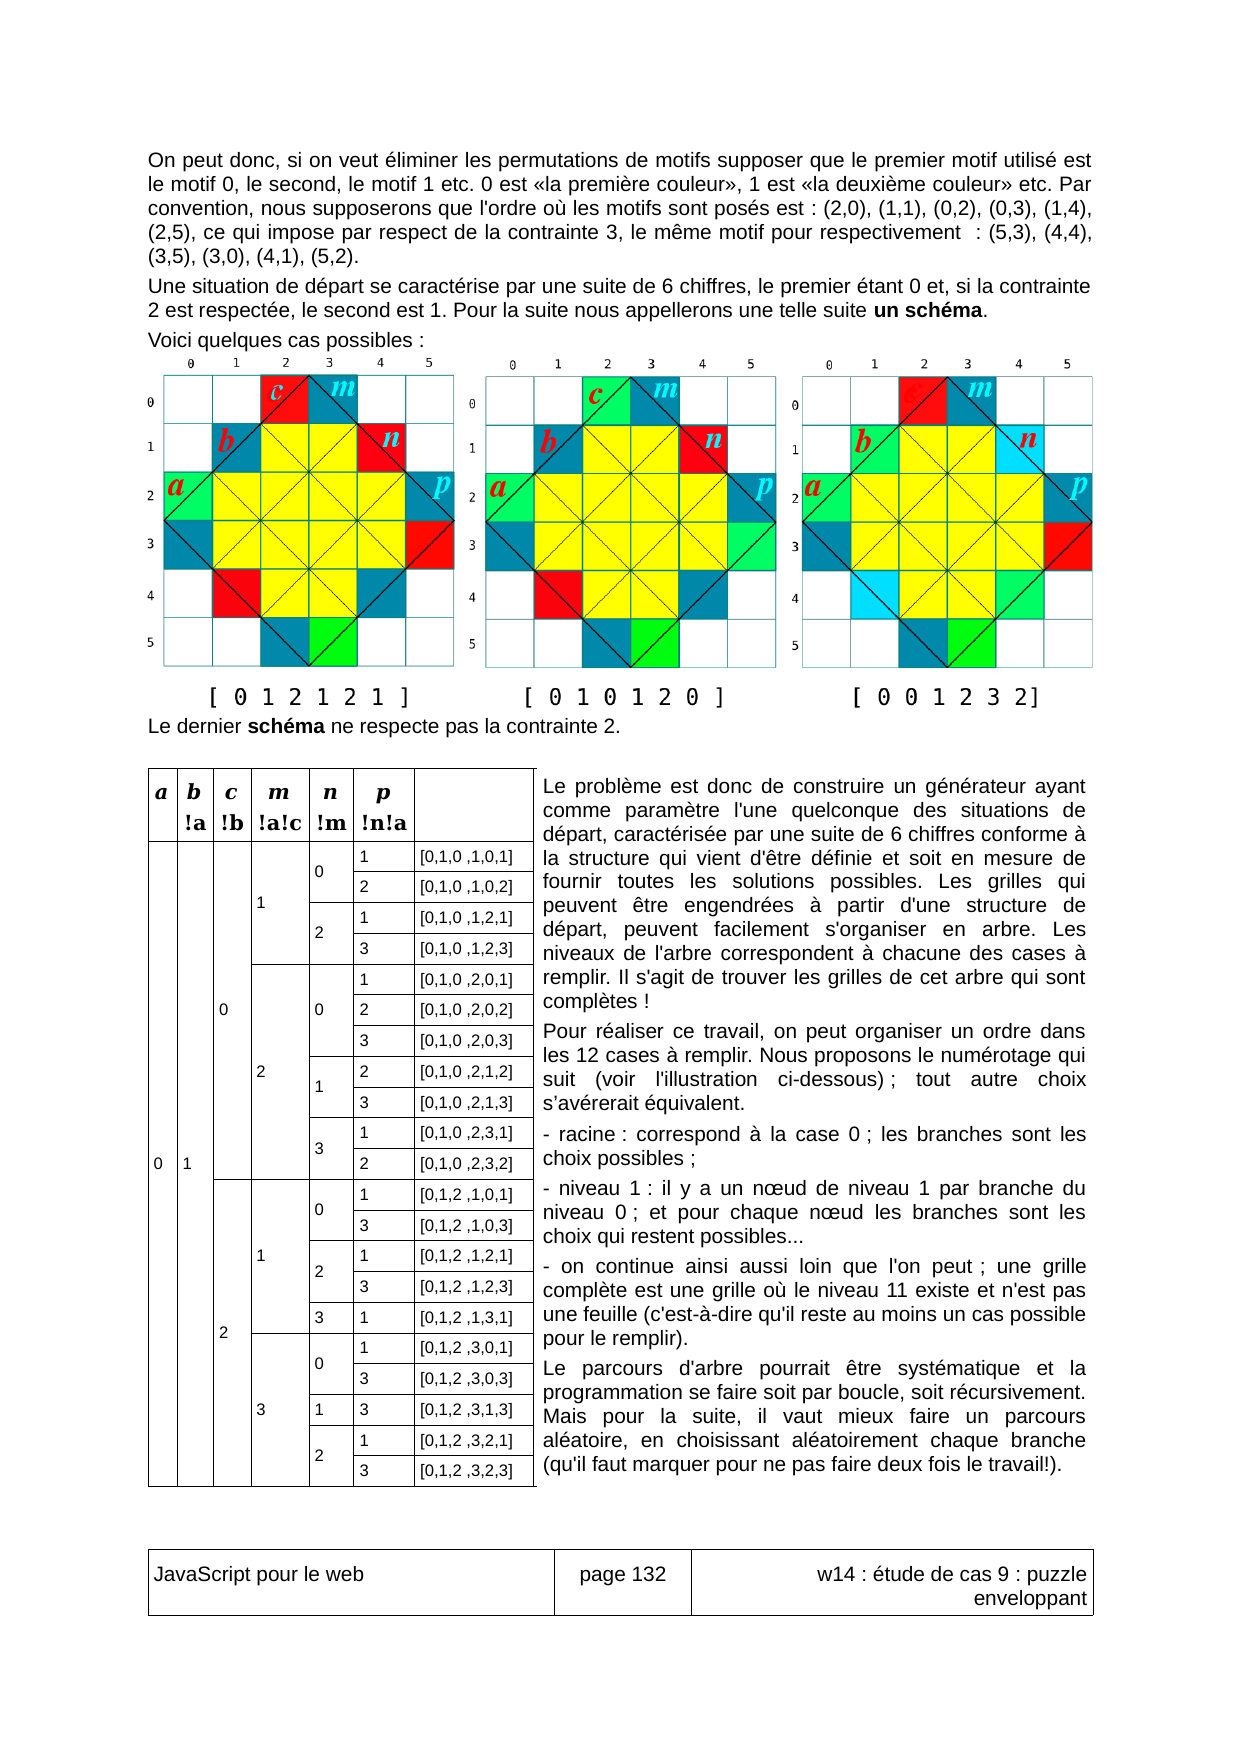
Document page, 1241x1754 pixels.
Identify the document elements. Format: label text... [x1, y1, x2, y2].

table_cell 0 [310, 1334, 353, 1394]
table_cell [0,1,0 ,2,3,2] [415, 1149, 533, 1179]
table_cell 0 [310, 965, 353, 1056]
table_cell 3 [354, 1088, 414, 1117]
table_cell 3 [354, 934, 414, 964]
table_cell 3 [354, 1456, 414, 1486]
table_cell 0 [149, 842, 177, 1486]
table_cell 1 [252, 842, 309, 964]
text Le dernier schéma ne respecte pas la contrainte 2. [148, 713, 1093, 737]
table_cell 3 [252, 1334, 309, 1486]
picture [147, 358, 1093, 708]
table_cell [0,1,2 ,3,0,1] [415, 1334, 533, 1363]
table_cell [0,1,0 ,2,1,2] [415, 1057, 533, 1087]
table_cell 1 [310, 1057, 353, 1117]
table_cell 0 [214, 842, 251, 1179]
table_header c !b [214, 769, 251, 841]
table_cell [0,1,2 ,1,2,1] [415, 1241, 533, 1271]
table_header Le problème est donc de construire un générateur ayant comme paramètre l'une quelconque des situations de départ, caractérisée par une suite de 6 chiffres conforme à la structure qui vient d'être définie et soit en mesure de fournir toutes les solutions possibles. Les grilles qui peuvent être engendrées à partir d'une structure de départ, peuvent facilement s'organiser en arbre. Les niveaux de l'arbre correspondent à chacune des cases à remplir. Il s'agit de trouver les grilles de cet arbre qui sont complètes ! Pour réaliser ce travail, on peut organiser un ordre dans les 12 cases à remplir. Nous proposons le numérotage qui suit (voir l'illustration ci-dessous) ; tout autre choix s’avérerait équivalent. - racine : correspond à la case 0 ; les branches sont les choix possibles ; - niveau 1 : il y a un nœud de niveau 1 par branche du niveau 0 ; et pour chaque nœud les branches sont les choix qui restent possibles... - on continue ainsi aussi loin que l'on peut ; une grille complète est une grille où le niveau 11 existe et n'est pas une feuille (c'est-à-dire qu'il reste au moins un cas possible pour le remplir). Le parcours d'arbre pourrait être systématique et la programmation se faire soit par boucle, soit récursivement. Mais pour la suite, il vaut mieux faire un parcours aléatoire, en choisissant aléatoirement chaque branche (qu'il faut marquer pour ne pas faire deux fois le travail!). [538, 769, 1092, 1486]
table_cell [0,1,2 ,3,2,1] [415, 1426, 533, 1455]
table_header b !a [178, 769, 213, 841]
table_cell 3 [354, 1272, 414, 1302]
table_cell 1 [252, 1180, 309, 1332]
table_cell 3 [354, 1364, 414, 1394]
table_cell [0,1,0 ,1,2,1] [415, 903, 533, 933]
table_header a [149, 769, 177, 841]
table_cell 1 [354, 965, 414, 994]
table_cell [0,1,2 ,3,1,3] [415, 1395, 533, 1424]
table_cell 3 [354, 1026, 414, 1056]
table_cell [0,1,0 ,1,2,3] [415, 934, 533, 964]
table_cell 1 [354, 1241, 414, 1271]
table_header m !a!c [252, 769, 309, 841]
table_cell 2 [354, 872, 414, 902]
table_cell [0,1,2 ,3,0,3] [415, 1364, 533, 1394]
text Voici quelques cas possibles : [148, 328, 1093, 352]
table_cell [0,1,2 ,1,0,3] [415, 1211, 533, 1240]
table_cell [0,1,0 ,1,0,1] [415, 842, 533, 871]
table_cell [0,1,2 ,1,0,1] [415, 1180, 533, 1209]
table_cell [0,1,2 ,3,2,3] [415, 1456, 533, 1486]
table_cell 1 [354, 1180, 414, 1209]
table_cell [0,1,0 ,2,0,1] [415, 965, 533, 994]
text On peut donc, si on veut éliminer les permutations de motifs supposer que le premier motif utilisé est le motif 0, le second, le motif 1 etc. 0 est «la première couleur», 1 est «la deuxième couleur» etc. Par convention, nous supposerons que l'ordre où les motifs sont posés est : (2,0), (1,1), (0,2), (0,3), (1,4), (2,5), ce qui impose par respect de la contrainte 3, le même motif pour respectivement : (5,3), (4,4), (3,5), (3,0), (4,1), (5,2). [148, 148, 1093, 267]
table_cell [0,1,0 ,1,0,2] [415, 872, 533, 902]
table_cell 1 [178, 842, 213, 1486]
table_cell 0 [310, 1180, 353, 1240]
table_cell 2 [310, 903, 353, 964]
table_cell 0 [310, 842, 353, 902]
table_cell 3 [310, 1118, 353, 1179]
table_cell [0,1,0 ,2,3,1] [415, 1118, 533, 1148]
table_cell 3 [354, 1211, 414, 1240]
table_cell [0,1,2 ,1,2,3] [415, 1272, 533, 1302]
table_cell 1 [310, 1395, 353, 1424]
text Une situation de départ se caractérise par une suite de 6 chiffres, le premier étant 0 et, si la contrainte 2 est respectée, le second est 1. Pour la suite nous appellerons une telle suite un schéma. [148, 274, 1093, 322]
table_header [415, 769, 533, 841]
table_cell [0,1,0 ,2,0,3] [415, 1026, 533, 1056]
table_header n !m [310, 769, 353, 841]
table_cell 2 [310, 1426, 353, 1486]
table_cell 2 [354, 1149, 414, 1179]
table_cell 1 [354, 1118, 414, 1148]
table_cell 2 [354, 995, 414, 1025]
table_cell 1 [354, 903, 414, 933]
table_cell 1 [354, 1334, 414, 1363]
table_cell 1 [354, 1426, 414, 1455]
table_cell 2 [214, 1180, 251, 1486]
table_header p !n!a [354, 769, 414, 841]
table_cell 1 [354, 842, 414, 871]
table_cell 2 [354, 1057, 414, 1087]
table_cell [0,1,2 ,1,3,1] [415, 1303, 533, 1332]
table_cell 3 [354, 1395, 414, 1424]
table_cell 2 [252, 965, 309, 1179]
table_cell 1 [354, 1303, 414, 1332]
table_cell [0,1,0 ,2,0,2] [415, 995, 533, 1025]
table_cell [0,1,0 ,2,1,3] [415, 1088, 533, 1117]
table_cell 2 [310, 1241, 353, 1302]
table_cell 3 [310, 1303, 353, 1332]
